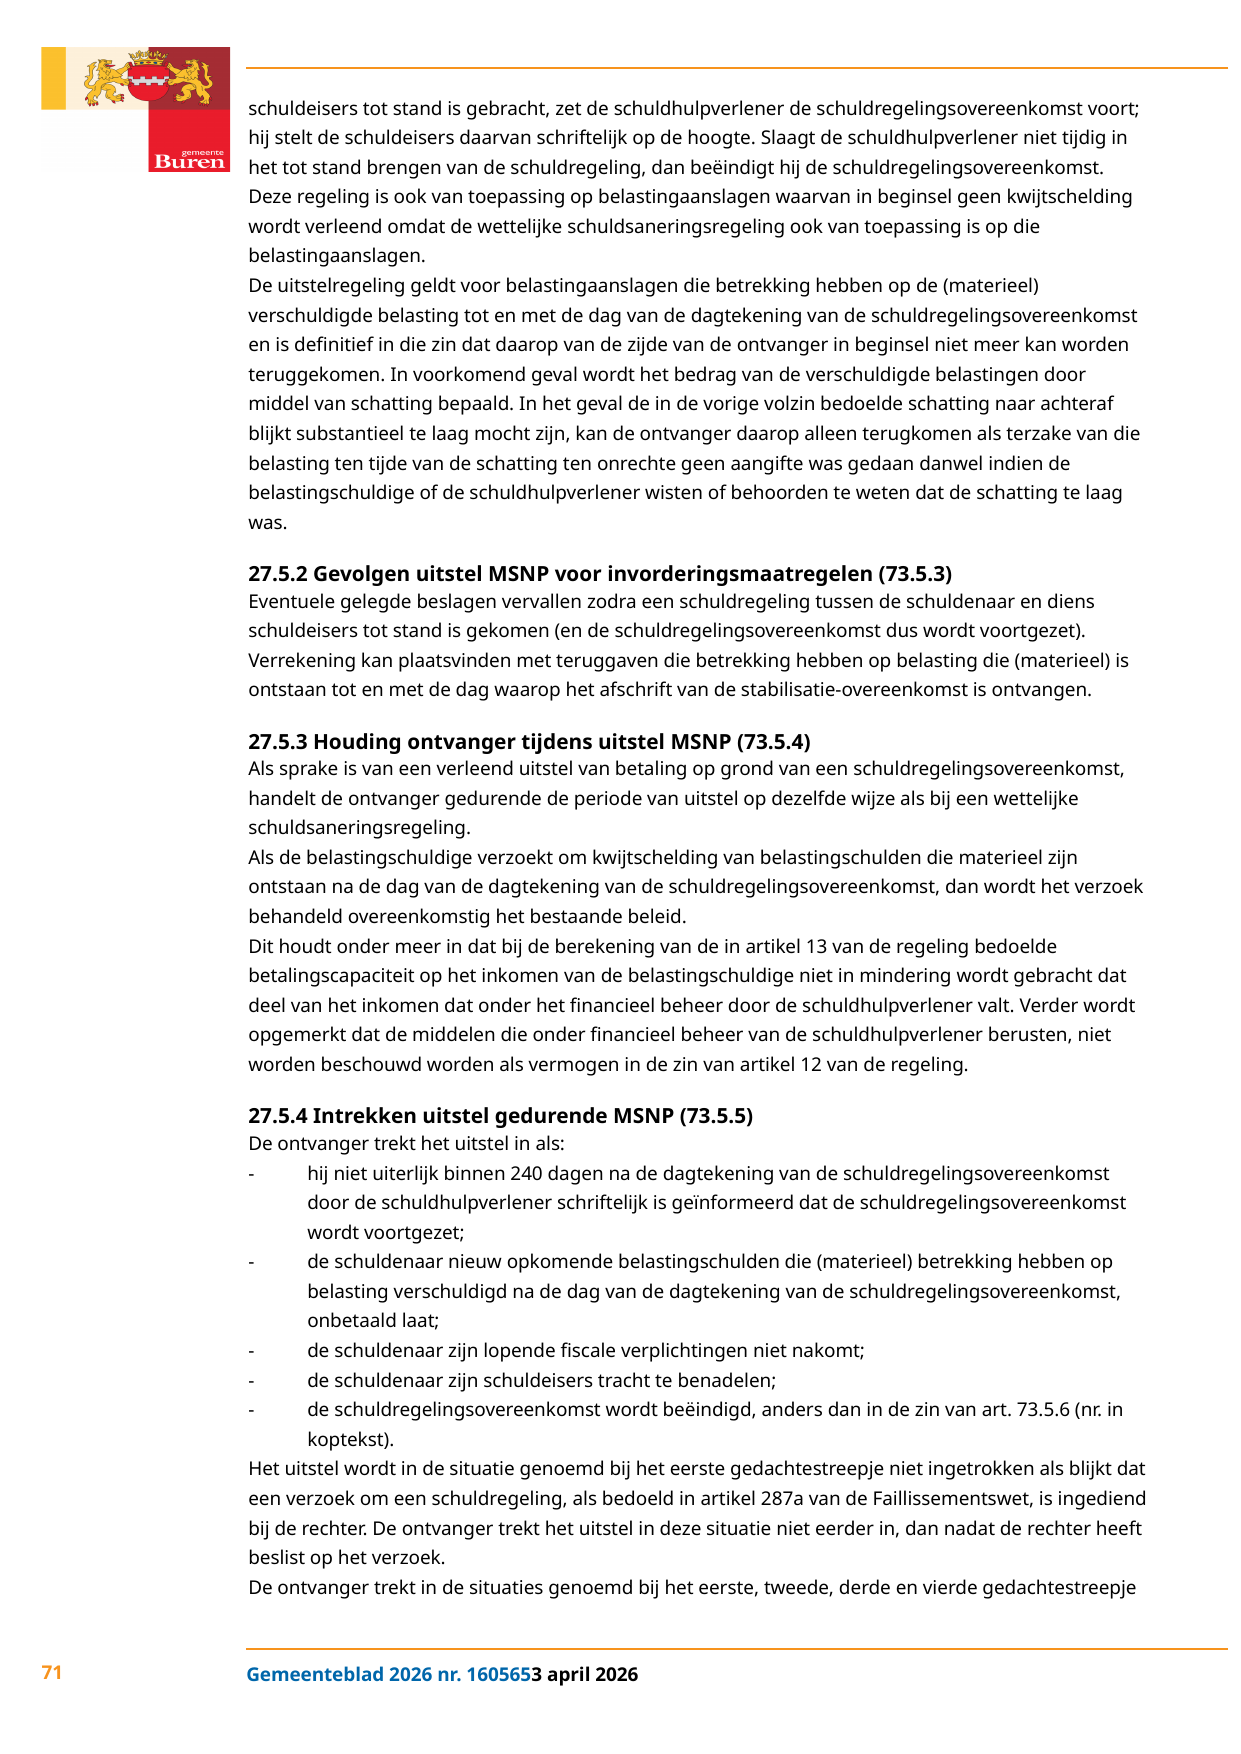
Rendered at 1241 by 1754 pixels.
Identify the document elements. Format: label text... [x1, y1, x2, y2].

text 27.5.2 Gevolgen uitstel MSNP voor invorderingsmaatregelen (73.5.3) [248, 559, 1152, 588]
text 27.5.3 Houding ontvanger tijdens uitstel MSNP (73.5.4) [248, 727, 1152, 755]
picture [41, 47, 231, 172]
text De uitstelregeling geldt voor belastingaanslagen die betrekking hebben op de (materieel) verschuldigde belasting tot en met de dag van de dagtekening van de schuldregelingsovereenkomst en is definitief in die zin dat daarop van de zijde van de ontvanger in beginsel niet meer kan worden teruggekomen. In voorkomend geval wordt het bedrag van de verschuldigde belastingen door middel van schatting bepaald. In het geval de in de vorige volzin bedoelde schatting naar achteraf blijkt substantieel te laag mocht zijn, kan de ontvanger daarop alleen terugkomen als terzake van die belasting ten tijde van de schatting ten onrechte geen aangifte was gedaan danwel indien de belastingschuldige of de schuldhulpverlener wisten of behoorden te weten dat de schatting te laag was. [248, 272, 1152, 535]
text Deze regeling is ook van toepassing op belastingaanslagen waarvan in beginsel geen kwijtschelding wordt verleend omdat de wettelijke schuldsaneringsregeling ook van toepassing is op die belastingaanslagen. [248, 183, 1152, 268]
text Als sprake is van een verleend uitstel van betaling op grond van een schuldregelingsovereenkomst, handelt de ontvanger gedurende de periode van uitstel op dezelfde wijze als bij een wettelijke schuldsaneringsregeling. [248, 755, 1152, 840]
text Als de belastingschuldige verzoekt om kwijtschelding van belastingschulden die materieel zijn ontstaan na de dag van de dagtekening van de schuldregelingsovereenkomst, dan wordt het verzoek behandeld overeenkomstig het bestaande beleid. [248, 844, 1152, 929]
list de schuldenaar zijn lopende fiscale verplichtingen niet nakomt; [248, 1337, 1152, 1363]
text Het uitstel wordt in de situatie genoemd bij het eerste gedachtestreepje niet ingetrokken als blijkt dat een verzoek om een schuldregeling, als bedoeld in artikel 287a van de Faillissementswet, is ingediend bij de rechter. De ontvanger trekt het uitstel in deze situatie niet eerder in, dan nadat de rechter heeft beslist op het verzoek. [248, 1456, 1152, 1570]
list hij niet uiterlijk binnen 240 dagen na de dagtekening van de schuldregelingsovereenkomst door de schuldhulpverlener schriftelijk is geïnformeerd dat de schuldregelingsovereenkomst wordt voortgezet; [248, 1160, 1152, 1244]
text 27.5.4 Intrekken uitstel gedurende MSNP (73.5.5) [248, 1102, 1152, 1130]
text De ontvanger trekt het uitstel in als: [248, 1130, 1152, 1156]
text Eventuele gelegde beslagen vervallen zodra een schuldregeling tussen de schuldenaar en diens schuldeisers tot stand is gekomen (en de schuldregelingsovereenkomst dus wordt voortgezet). [248, 588, 1152, 643]
text schuldeisers tot stand is gebracht, zet de schuldhulpverlener de schuldregelingsovereenkomst voort; hij stelt de schuldeisers daarvan schriftelijk op de hoogte. Slaagt de schuldhulpverlener niet tijdig in het tot stand brengen van de schuldregeling, dan beëindigt hij de schuldregelingsovereenkomst. [248, 95, 1152, 180]
list de schuldenaar zijn schuldeisers tracht te benadelen; [248, 1367, 1152, 1392]
list de schuldregelingsovereenkomst wordt beëindigd, anders dan in de zin van art. 73.5.6 (nr. in koptekst). [248, 1396, 1152, 1452]
list de schuldenaar nieuw opkomende belastingschulden die (materieel) betrekking hebben op belasting verschuldigd na de dag van de dagtekening van de schuldregelingsovereenkomst, onbetaald laat; [248, 1248, 1152, 1333]
text Dit houdt onder meer in dat bij de berekening van de in artikel 13 van de regeling bedoelde betalingscapaciteit op het inkomen van de belastingschuldige niet in mindering wordt gebracht dat deel van het inkomen dat onder het financieel beheer door de schuldhulpverlener valt. Verder wordt opgemerkt dat de middelen die onder financieel beheer van de schuldhulpverlener berusten, niet worden beschouwd worden als vermogen in de zin van artikel 12 van de regeling. [248, 933, 1152, 1077]
text De ontvanger trekt in de situaties genoemd bij het eerste, tweede, derde en vierde gedachtestreepje [248, 1574, 1152, 1599]
text Verrekening kan plaatsvinden met teruggaven die betrekking hebben op belasting die (materieel) is ontstaan tot en met de dag waarop het afschrift van de stabilisatie-overeenkomst is ontvangen. [248, 647, 1152, 702]
